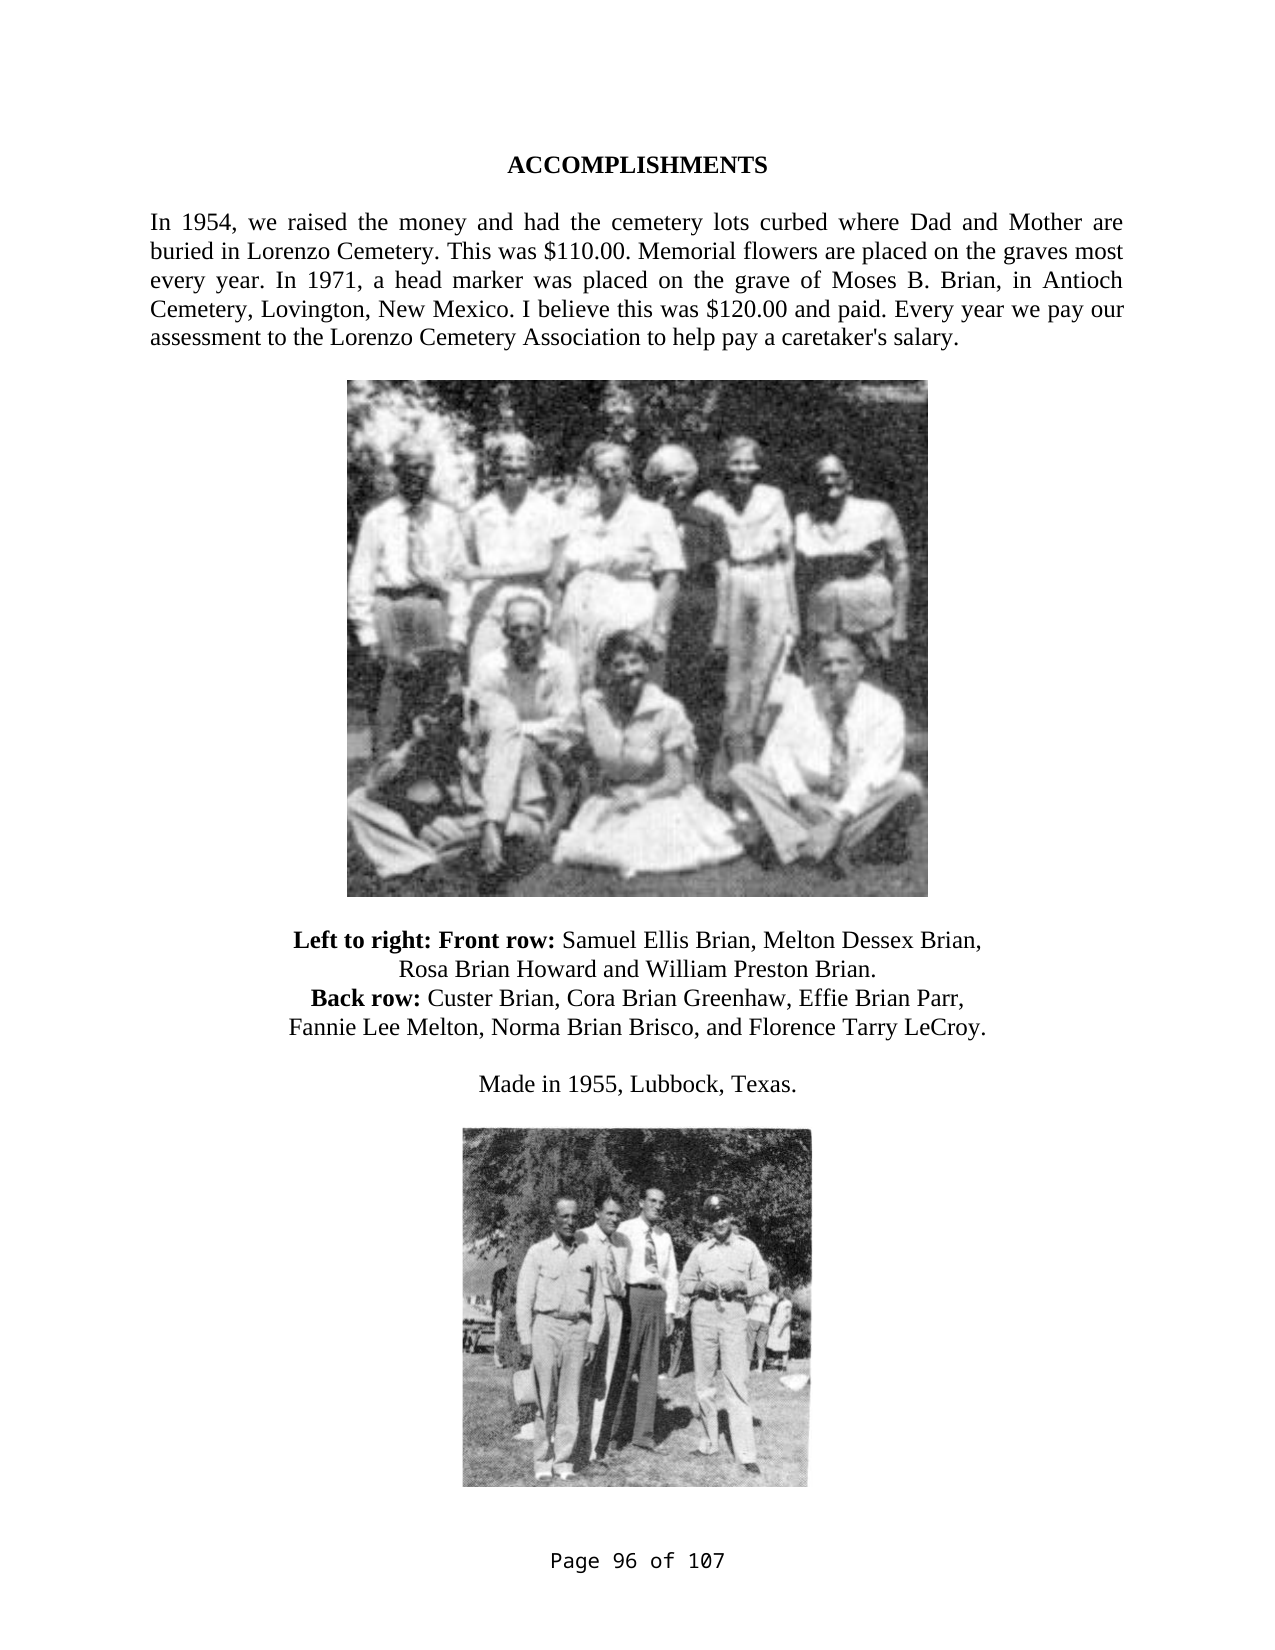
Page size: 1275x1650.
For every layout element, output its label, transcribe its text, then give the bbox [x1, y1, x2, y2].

text Left to right: Front row: Samuel Ellis Brian, Melton Dessex Brian, [150, 925, 1125, 954]
picture [347, 380, 928, 897]
text Fannie Lee Melton, Norma Brian Brisco, and Florence Tarry LeCroy. [150, 1012, 1125, 1040]
text In 1954, we raised the money and had the cemetery lots curbed where Dad and Mother are buried in Lorenzo Cemetery. This was $110.00. Memorial flowers are placed on the graves most every year. In 1971, a head marker was placed on the grave of Moses B. Brian, in Antioch Cemetery, Lovington, New Mexico. I believe this was $120.00 and paid. Every year we pay our assessment to the Lorenzo Cemetery Association to help pay a caretaker's salary. [150, 207, 1125, 351]
picture [462, 1126, 813, 1487]
subtitle Made in 1955, Lubbock, Texas. [150, 1069, 1125, 1098]
text Back row: Custer Brian, Cora Brian Greenhaw, Effie Brian Parr, [150, 983, 1125, 1012]
subtitle ACCOMPLISHMENTS [150, 150, 1125, 179]
text Rosa Brian Howard and William Preston Brian. [150, 954, 1125, 983]
